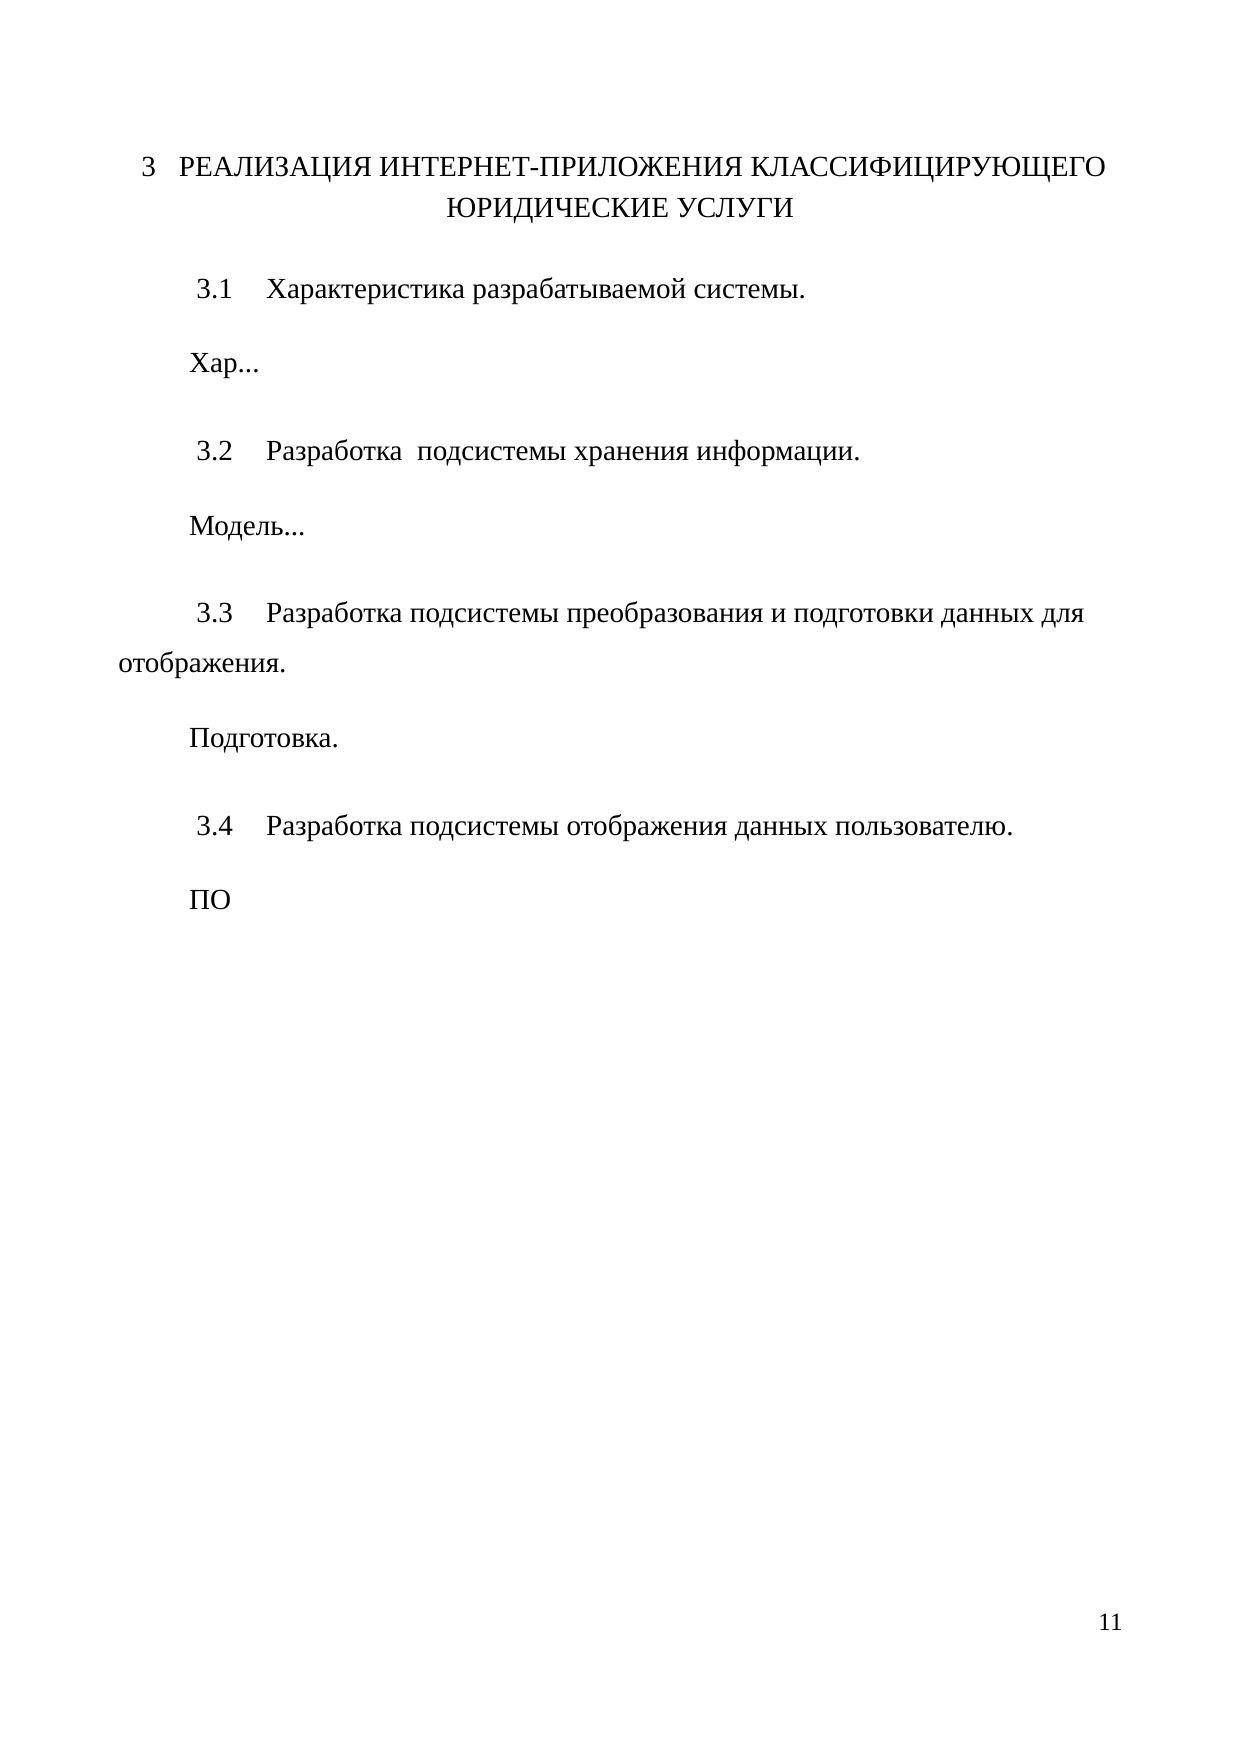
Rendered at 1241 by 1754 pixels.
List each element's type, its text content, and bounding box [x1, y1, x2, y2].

subtitle РЕАЛИЗАЦИЯ ИНТЕРНЕТ-ПРИЛОЖЕНИЯ КЛАССИФИЦИРУЮЩЕГО ЮРИДИЧЕСКИЕ УСЛУГИ [118, 143, 1122, 226]
text Подготовка. [118, 720, 1122, 753]
text ПО [118, 882, 1122, 916]
text Хар... [118, 346, 1122, 379]
subtitle Характеристика разрабатываемой системы. [118, 271, 1122, 304]
subtitle Разработка подсистемы хранения информации. [118, 433, 1122, 467]
subtitle Разработка подсистемы отображения данных пользователю. [118, 808, 1122, 841]
subtitle Разработка подсистемы преобразования и подготовки данных для отображения. [118, 595, 1122, 679]
text Модель... [118, 508, 1122, 541]
